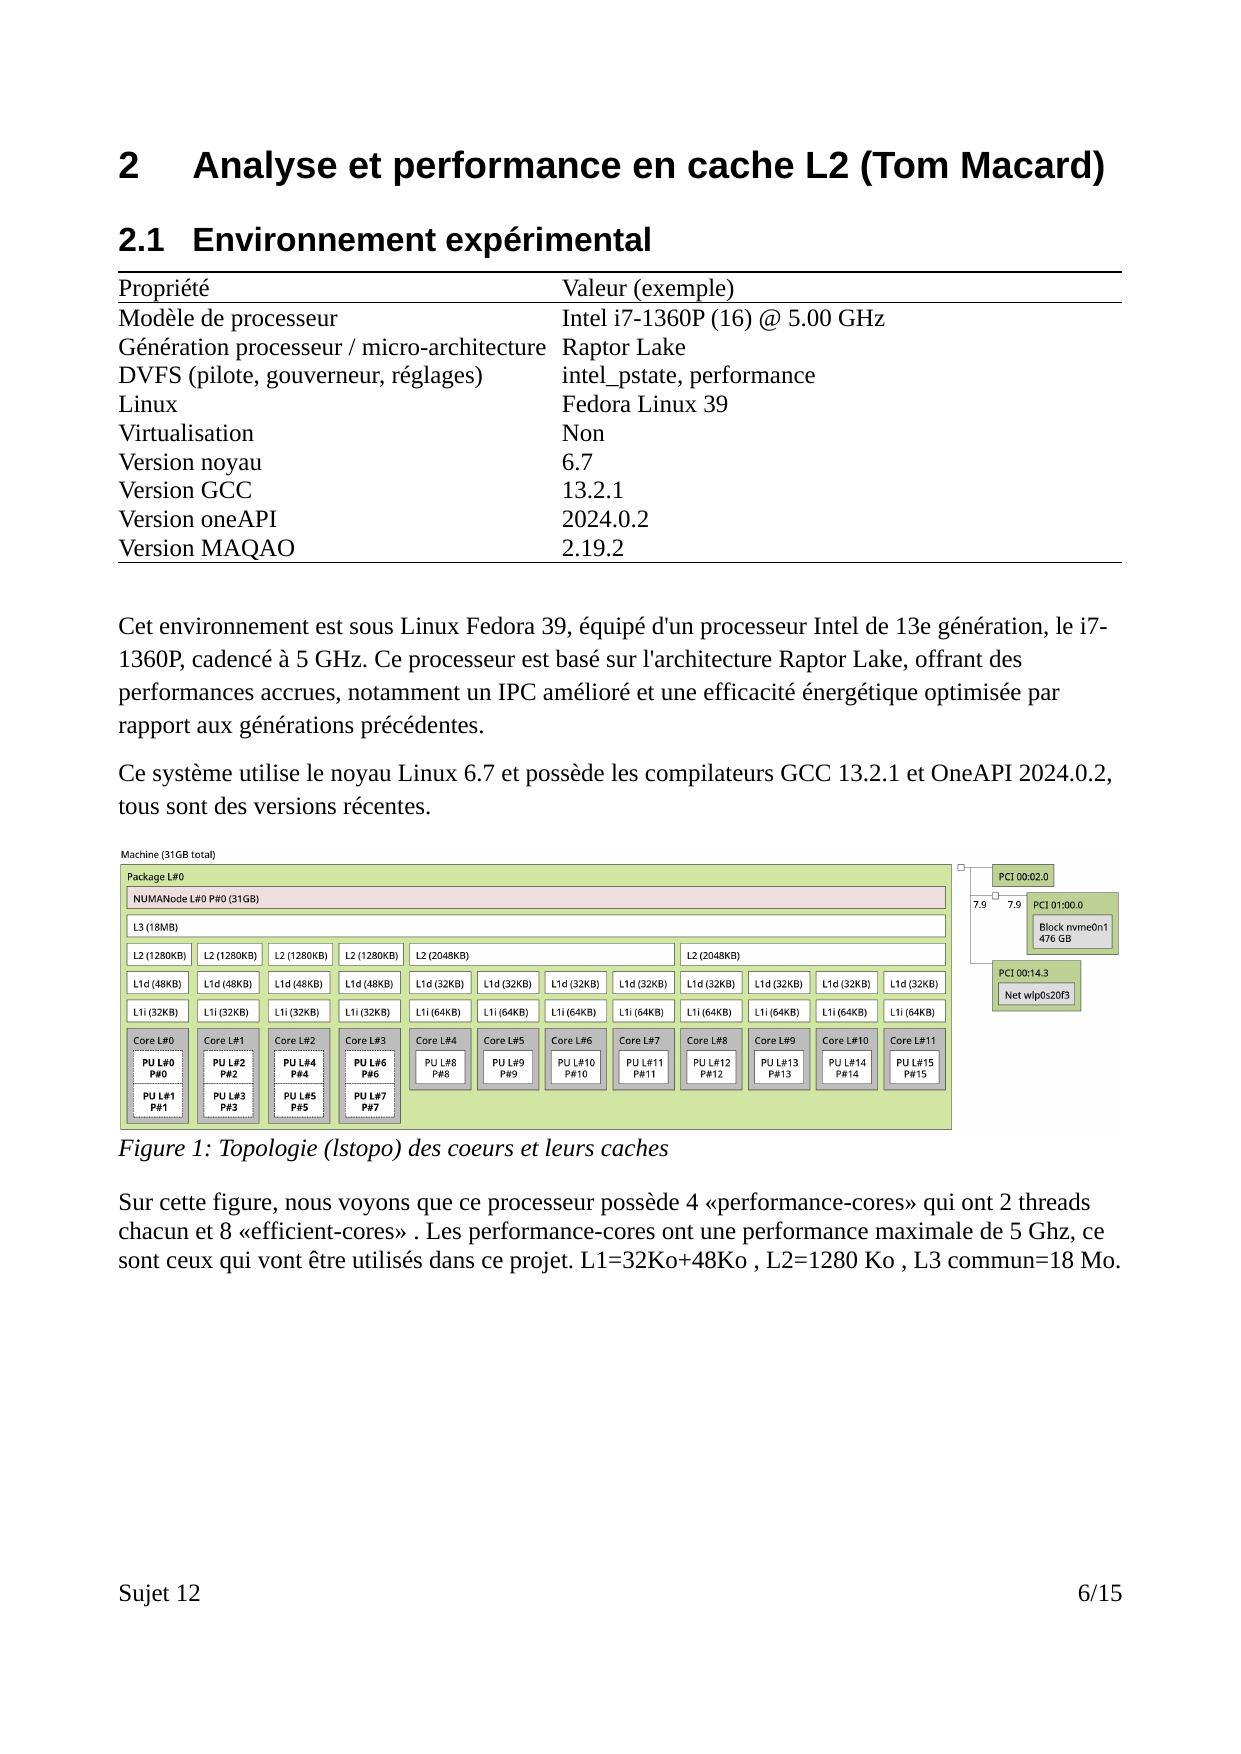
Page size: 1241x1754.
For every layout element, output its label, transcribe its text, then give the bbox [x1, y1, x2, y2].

table_cell Virtualisation [118, 418, 562, 447]
table_cell Version GCC [118, 476, 562, 504]
table_cell 6.7 [562, 447, 1122, 476]
table_header Valeur (exemple) [562, 273, 1122, 302]
text Ce système utilise le noyau Linux 6.7 et possède les compilateurs GCC 13.2.1 et OneAPI 2024.0.2, tous sont des versions récentes. [118, 758, 1122, 819]
text Cet environnement est sous Linux Fedora 39, équipé d'un processeur Intel de 13e génération, le i7-1360P, cadencé à 5 GHz. Ce processeur est basé sur l'architecture Raptor Lake, offrant des performances accrues, notamment un IPC amélioré et une efficacité énergétique optimisée par rapport aux générations précédentes. [118, 611, 1122, 739]
table_cell Version noyau [118, 447, 562, 476]
text Figure 1: Topologie (lstopo) des coeurs et leurs caches [118, 1134, 1122, 1162]
table_cell 13.2.1 [562, 476, 1122, 504]
table_cell Non [562, 418, 1122, 447]
table_cell Modèle de processeur [118, 303, 562, 332]
subtitle Analyse et performance en cache L2 (Tom Macard) [118, 143, 1122, 187]
table_cell Version MAQAO [118, 533, 562, 562]
table_cell Linux [118, 389, 562, 418]
picture [116, 845, 1120, 1134]
subtitle Environnement expérimental [118, 220, 1122, 259]
table_cell Intel i7-1360P (16) @ 5.00 GHz [562, 303, 1122, 332]
table_cell 2.19.2 [562, 533, 1122, 562]
table_cell intel_pstate, performance [562, 361, 1122, 389]
table_cell Génération processeur / micro-architecture [118, 332, 562, 361]
text Sur cette figure, nous voyons que ce processeur possède 4 «performance-cores» qui ont 2 threads chacun et 8 «efficient-cores» . Les performance-cores ont une performance maximale de 5 Ghz, ce sont ceux qui vont être utilisés dans ce projet. L1=32Ko+48Ko , L2=1280 Ko , L3 commun=18 Mo. [118, 1187, 1122, 1273]
table_cell DVFS (pilote, gouverneur, réglages) [118, 361, 562, 389]
table_cell 2024.0.2 [562, 504, 1122, 533]
table_cell Fedora Linux 39 [562, 389, 1122, 418]
table_cell Version oneAPI [118, 504, 562, 533]
table_cell Raptor Lake [562, 332, 1122, 361]
table_header Propriété [118, 273, 562, 302]
